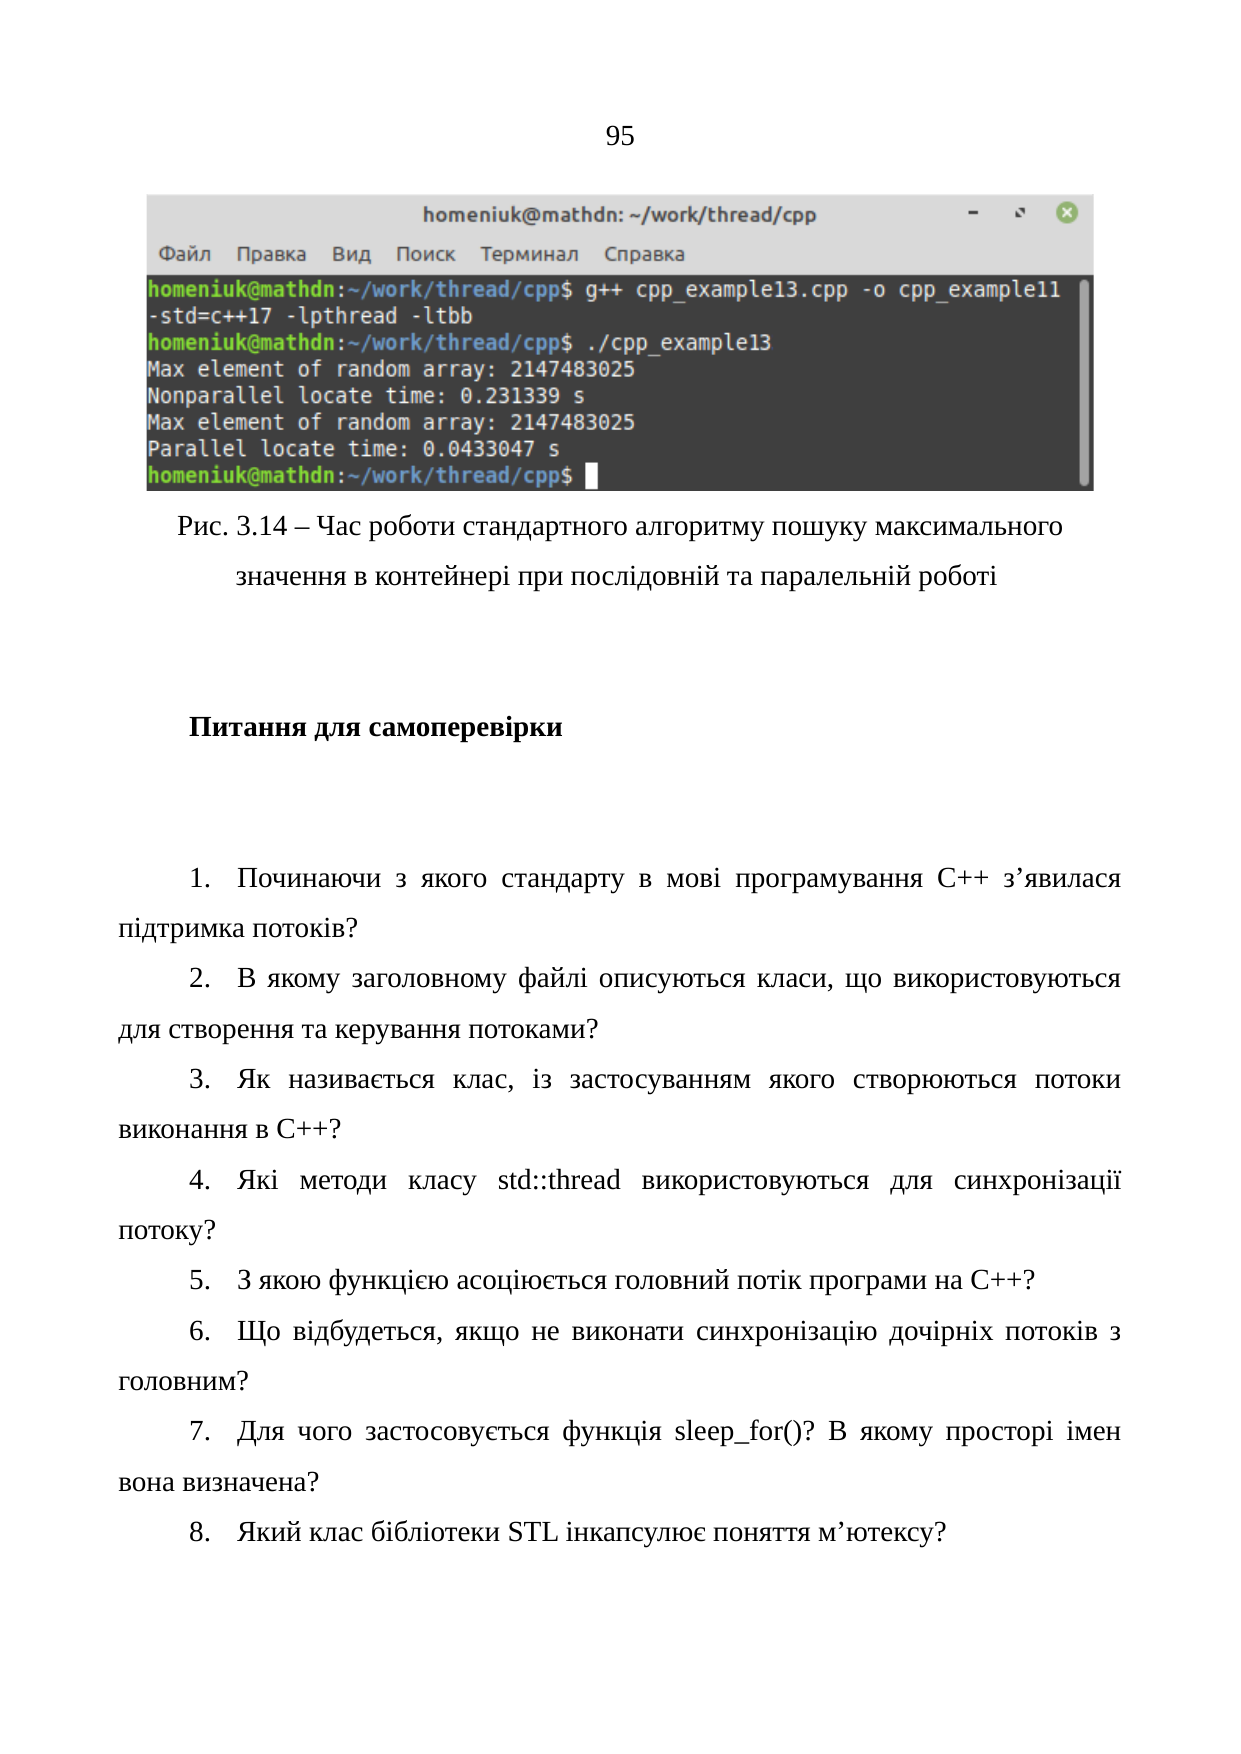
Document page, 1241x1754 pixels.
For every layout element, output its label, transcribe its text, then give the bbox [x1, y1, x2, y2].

text Рис. 3.14 – Час роботи стандартного алгоритму пошуку максимального значення в контейнері при послідовній та паралельній роботі [147, 491, 1093, 592]
list Як називається клас, із застосуванням якого створюються потоки виконання в С++? [118, 1061, 1122, 1145]
list В якому заголовному файлі описуються класи, що використовуються для створення та керування потоками? [118, 961, 1122, 1044]
list Що відбудеться, якщо не виконати синхронізацію дочірніх потоків з головним? [118, 1313, 1122, 1397]
list З якою функцією асоціюється головний потік програми на С++? [118, 1262, 1122, 1296]
list Який клас бібліотеки STL інкапсулює поняття м’ютексу? [118, 1514, 1122, 1548]
subtitle Питання для самоперевірки [189, 709, 1122, 743]
list Які методи класу std::thread використовуються для синхронізації потоку? [118, 1162, 1122, 1246]
list Починаючи з якого стандарту в мові програмування С++ з’явилася підтримка потоків? [118, 860, 1122, 944]
picture [146, 194, 1094, 491]
list Для чого застосовується функція sleep_for()? В якому просторі імен вона визначена? [118, 1413, 1122, 1497]
